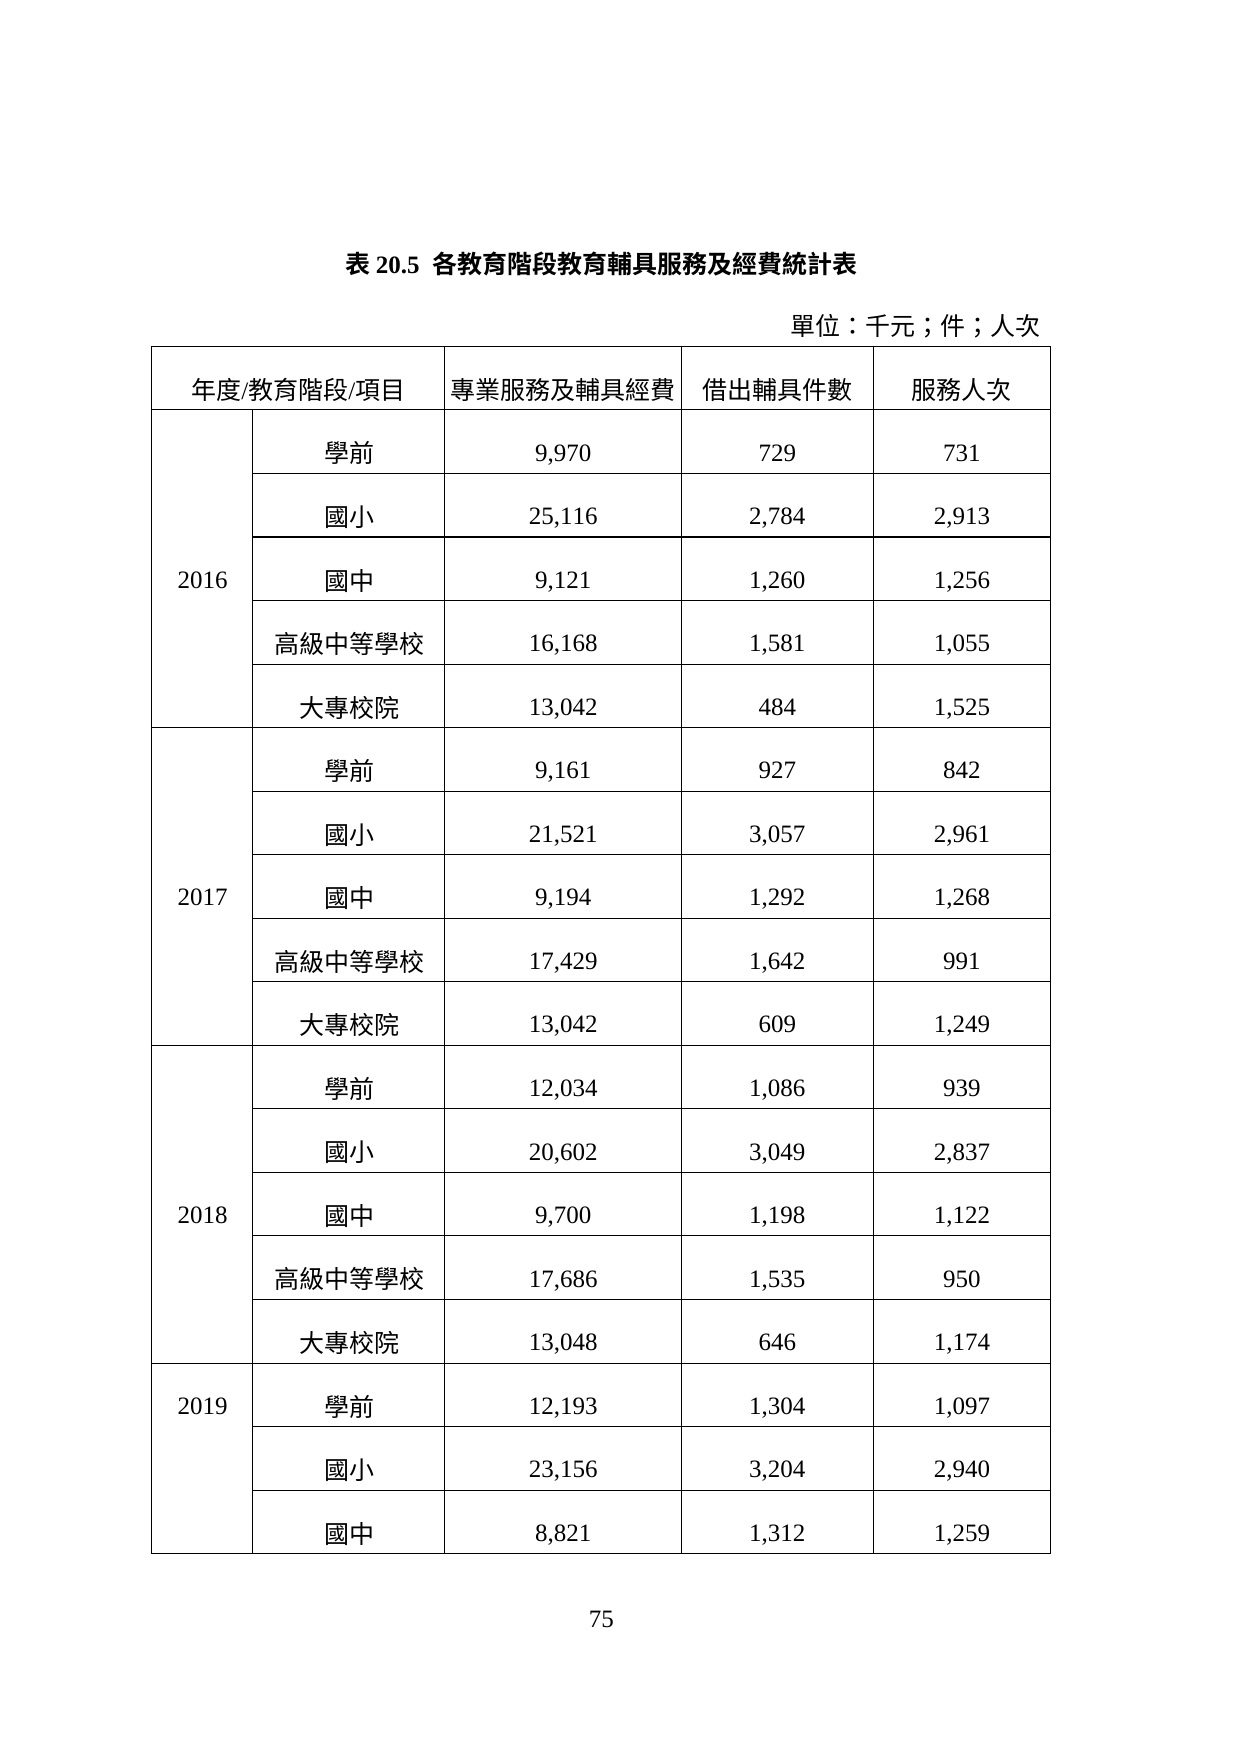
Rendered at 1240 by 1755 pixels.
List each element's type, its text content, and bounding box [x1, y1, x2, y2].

table_cell 1,174 [874, 1300, 1050, 1362]
table_cell 高級中等學校 [253, 919, 444, 981]
table_cell 高級中等學校 [253, 1236, 444, 1299]
table_header 借出輔具件數 [682, 347, 873, 409]
table_cell 2,784 [682, 474, 873, 536]
table_cell 842 [874, 728, 1050, 791]
table_cell 大專校院 [253, 665, 444, 727]
table_cell 1,086 [682, 1046, 873, 1108]
text 單位：千元；件；人次 [150, 283, 1052, 346]
table_cell 1,304 [682, 1364, 873, 1426]
table_cell 13,042 [445, 665, 681, 727]
table_cell 1,312 [682, 1491, 873, 1553]
table_cell 12,193 [445, 1364, 681, 1426]
table_cell 國小 [253, 792, 444, 854]
table_cell 17,686 [445, 1236, 681, 1299]
table_cell 2,961 [874, 792, 1050, 854]
table_cell 1,055 [874, 601, 1050, 663]
table_cell 1,260 [682, 538, 873, 600]
table_cell 1,581 [682, 601, 873, 663]
table_cell 8,821 [445, 1491, 681, 1553]
table_cell 939 [874, 1046, 1050, 1108]
subtitle 表20.5 各教育階段教育輔具服務及經費統計表 [150, 221, 1052, 283]
table_cell 大專校院 [253, 982, 444, 1045]
table_cell 12,034 [445, 1046, 681, 1108]
table_cell 1,292 [682, 855, 873, 918]
table_header 年度/教育階段/項目 [152, 347, 444, 409]
table_cell 9,161 [445, 728, 681, 791]
table_header 專業服務及輔具經費 [445, 347, 681, 409]
table_cell 1,198 [682, 1173, 873, 1235]
table_cell 1,249 [874, 982, 1050, 1045]
table_cell 國中 [253, 538, 444, 600]
table_cell 國小 [253, 474, 444, 536]
table_cell 9,970 [445, 410, 681, 473]
table_cell 大專校院 [253, 1300, 444, 1362]
table_cell 1,122 [874, 1173, 1050, 1235]
table_cell 國中 [253, 1173, 444, 1235]
table_cell 20,602 [445, 1109, 681, 1172]
table_cell 21,521 [445, 792, 681, 854]
table_cell 1,259 [874, 1491, 1050, 1553]
table_cell 1,525 [874, 665, 1050, 727]
table_cell 2,837 [874, 1109, 1050, 1172]
table_cell 國中 [253, 1491, 444, 1553]
table_cell 16,168 [445, 601, 681, 663]
table_cell 1,535 [682, 1236, 873, 1299]
table_cell 927 [682, 728, 873, 791]
table_cell 646 [682, 1300, 873, 1362]
table_cell 9,121 [445, 538, 681, 600]
table_cell 3,204 [682, 1427, 873, 1489]
table_cell 1,268 [874, 855, 1050, 918]
table_cell 學前 [253, 410, 444, 473]
table_cell 13,042 [445, 982, 681, 1045]
table_cell 3,057 [682, 792, 873, 854]
table_cell 國小 [253, 1109, 444, 1172]
table_cell 1,256 [874, 538, 1050, 600]
table_header 服務人次 [874, 347, 1050, 409]
table_cell 2,913 [874, 474, 1050, 536]
table_cell 國小 [253, 1427, 444, 1489]
table_cell 2016 [152, 410, 252, 727]
table_cell 991 [874, 919, 1050, 981]
table_cell 2017 [152, 728, 252, 1045]
table_cell 9,194 [445, 855, 681, 918]
table_cell 學前 [253, 728, 444, 791]
table_cell 學前 [253, 1364, 444, 1426]
table_cell 484 [682, 665, 873, 727]
table_cell 17,429 [445, 919, 681, 981]
table_cell 950 [874, 1236, 1050, 1299]
table_cell 1,642 [682, 919, 873, 981]
table_cell 609 [682, 982, 873, 1045]
table_cell 729 [682, 410, 873, 473]
table_cell 學前 [253, 1046, 444, 1108]
table_cell 2018 [152, 1046, 252, 1362]
table_cell 2,940 [874, 1427, 1050, 1489]
table_cell 國中 [253, 855, 444, 918]
table_cell 高級中等學校 [253, 601, 444, 663]
table_cell 25,116 [445, 474, 681, 536]
table_cell 3,049 [682, 1109, 873, 1172]
table_cell 23,156 [445, 1427, 681, 1489]
table_cell 2019 [152, 1364, 252, 1553]
table_cell 9,700 [445, 1173, 681, 1235]
table_cell 1,097 [874, 1364, 1050, 1426]
table_cell 13,048 [445, 1300, 681, 1362]
table_cell 731 [874, 410, 1050, 473]
